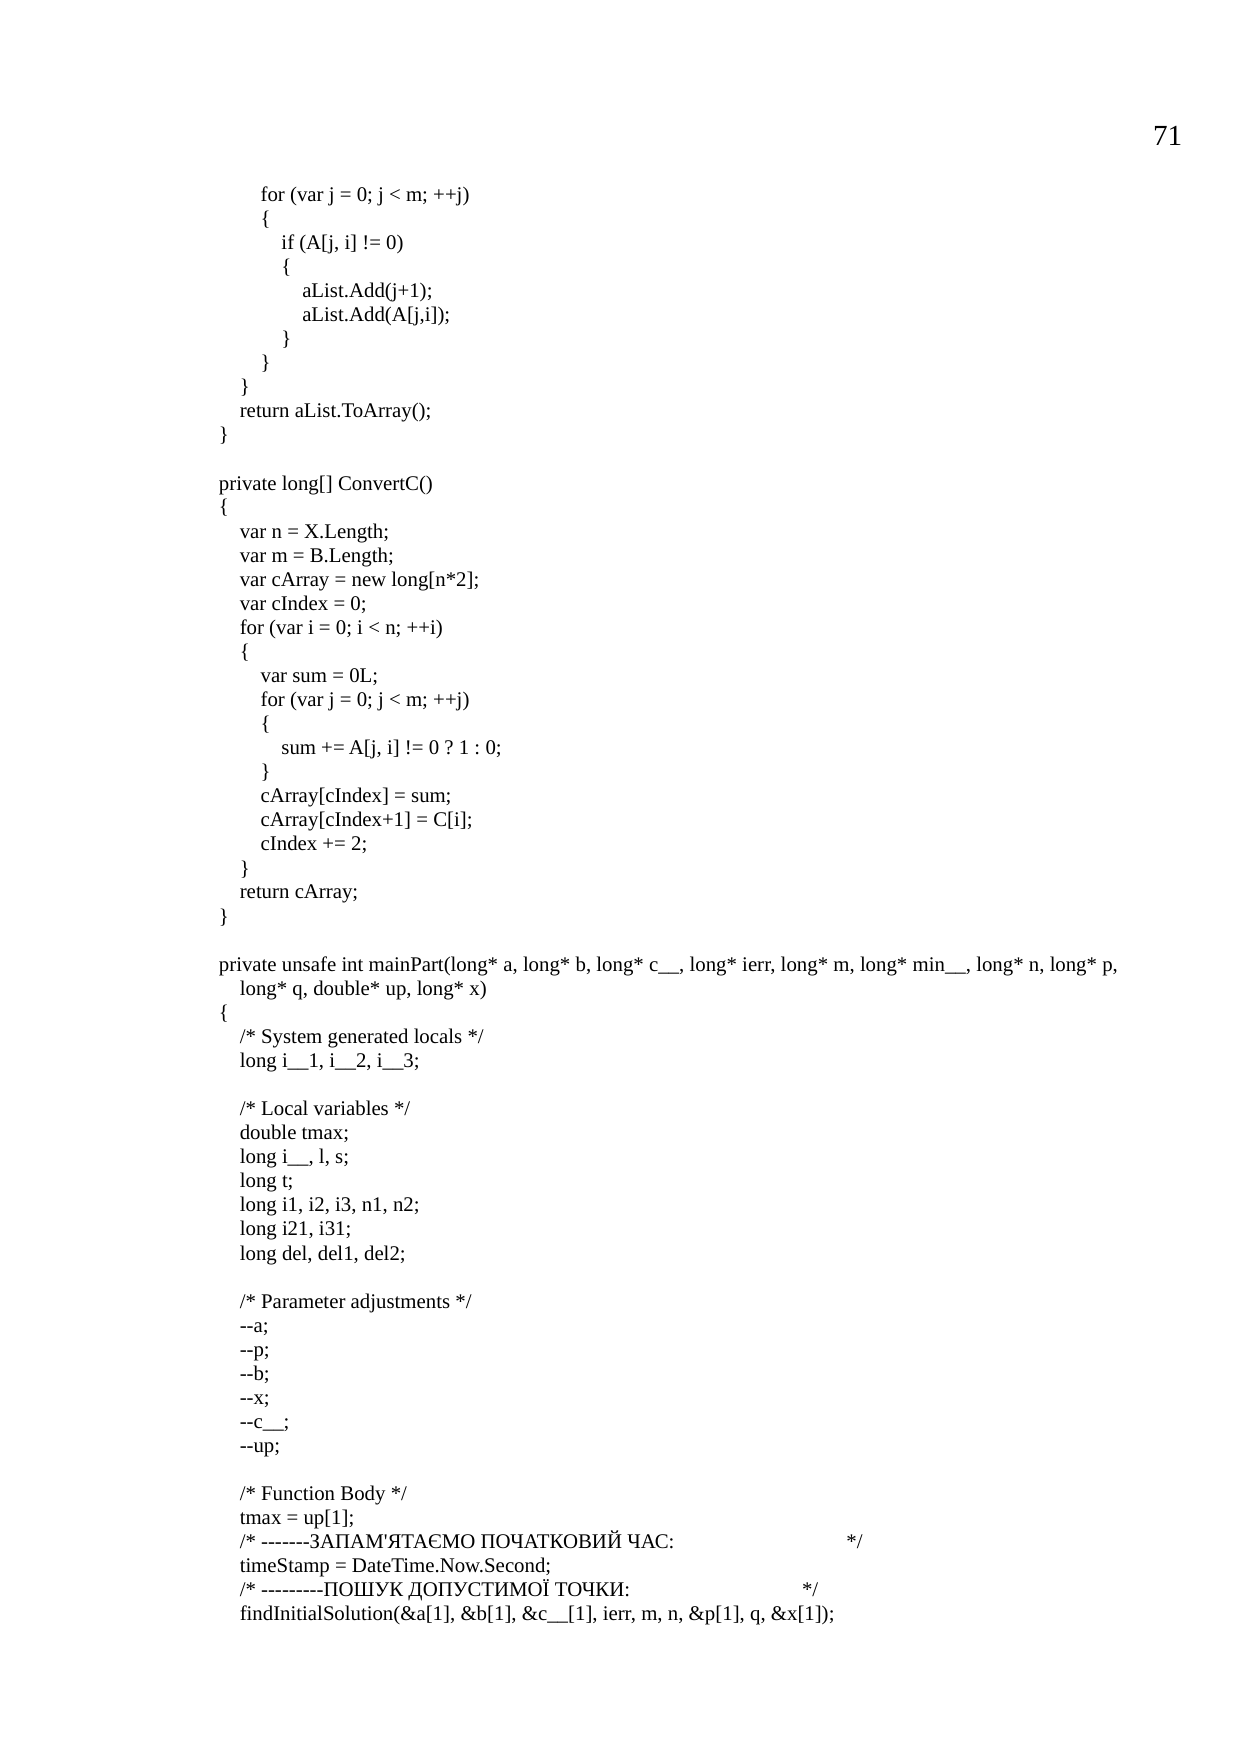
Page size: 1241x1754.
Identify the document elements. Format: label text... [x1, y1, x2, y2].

text timeStamp = DateTime.Now.Second; [177, 1553, 1182, 1577]
text return cArray; [177, 879, 1182, 903]
text private unsafe int mainPart(long* a, long* b, long* c__, long* ierr, long* m, long* min__, long* n, long* p, [177, 952, 1182, 976]
text var sum = 0L; [177, 663, 1182, 687]
text long del, del1, del2; [177, 1240, 1182, 1264]
text aList.Add(j+1); [177, 278, 1182, 302]
text private long[] ConvertC() [177, 470, 1182, 494]
text /* Parameter adjustments */ [177, 1288, 1182, 1313]
text } [177, 855, 1182, 879]
text { [177, 639, 1182, 663]
text var n = X.Length; [177, 518, 1182, 543]
text } [177, 422, 1182, 446]
text { [177, 206, 1182, 230]
text /* -------ЗАПАМ'ЯТАЄМО ПОЧАТКОВИЙ ЧАС: */ [177, 1529, 1182, 1553]
text tmax = up[1]; [177, 1505, 1182, 1529]
text long i__, l, s; [177, 1144, 1182, 1168]
text } [177, 350, 1182, 374]
text long i21, i31; [177, 1216, 1182, 1240]
text long i1, i2, i3, n1, n2; [177, 1192, 1182, 1216]
text { [177, 254, 1182, 278]
text aList.Add(A[j,i]); [177, 302, 1182, 326]
text } [177, 374, 1182, 398]
text for (var j = 0; j < m; ++j) [177, 182, 1182, 206]
text findInitialSolution(&a[1], &b[1], &c__[1], ierr, m, n, &p[1], q, &x[1]); [177, 1601, 1182, 1625]
text --up; [177, 1433, 1182, 1457]
text { [177, 711, 1182, 735]
text sum += A[j, i] != 0 ? 1 : 0; [177, 735, 1182, 759]
text cIndex += 2; [177, 831, 1182, 855]
text --b; [177, 1361, 1182, 1385]
text long t; [177, 1168, 1182, 1192]
text var m = B.Length; [177, 543, 1182, 567]
text if (A[j, i] != 0) [177, 230, 1182, 254]
text --a; [177, 1313, 1182, 1337]
text /* Local variables */ [177, 1096, 1182, 1120]
text /* System generated locals */ [177, 1024, 1182, 1048]
text var cIndex = 0; [177, 591, 1182, 615]
text cArray[cIndex+1] = C[i]; [177, 807, 1182, 831]
text long* q, double* up, long* x) [177, 976, 1182, 1000]
text for (var j = 0; j < m; ++j) [177, 687, 1182, 711]
text --x; [177, 1385, 1182, 1409]
text } [177, 903, 1182, 928]
text double tmax; [177, 1120, 1182, 1144]
text } [177, 326, 1182, 350]
text { [177, 1000, 1182, 1024]
text return aList.ToArray(); [177, 398, 1182, 422]
text } [177, 759, 1182, 783]
text var cArray = new long[n*2]; [177, 567, 1182, 591]
text { [177, 494, 1182, 518]
text cArray[cIndex] = sum; [177, 783, 1182, 807]
text /* Function Body */ [177, 1481, 1182, 1505]
text --c__; [177, 1409, 1182, 1433]
text long i__1, i__2, i__3; [177, 1048, 1182, 1072]
text --p; [177, 1337, 1182, 1361]
text /* ---------ПОШУК ДОПУСТИМОЇ ТОЧКИ: */ [177, 1577, 1182, 1601]
text for (var i = 0; i < n; ++i) [177, 615, 1182, 639]
